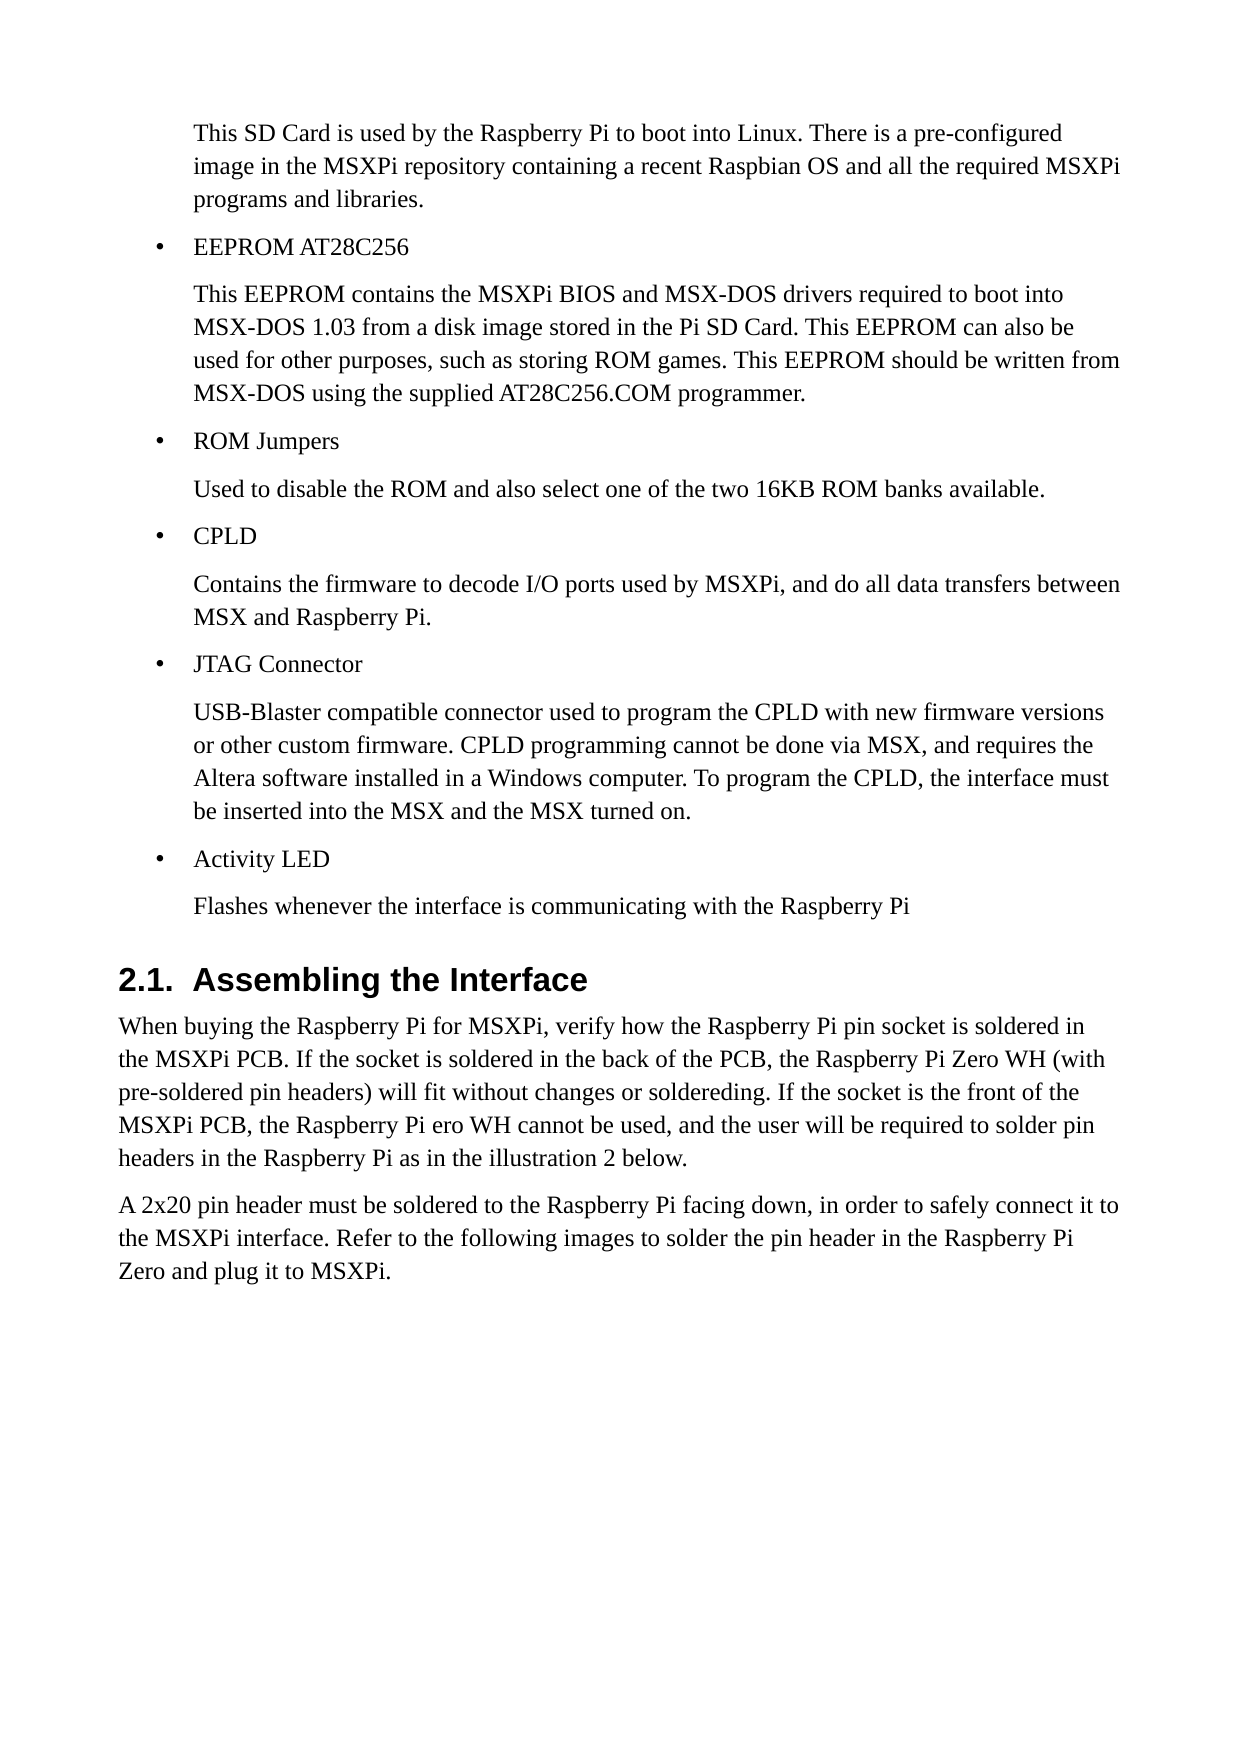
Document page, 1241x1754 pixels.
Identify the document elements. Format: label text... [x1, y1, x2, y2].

list JTAG Connector [156, 649, 1122, 678]
text A 2x20 pin header must be soldered to the Raspberry Pi facing down, in order to safely connect it to the MSXPi interface. Refer to the following images to solder the pin header in the Raspberry Pi Zero and plug it to MSXPi. [118, 1190, 1122, 1285]
list Contains the firmware to decode I/O ports used by MSXPi, and do all data transfers between MSX and Raspberry Pi. [156, 569, 1122, 631]
list Activity LED [156, 844, 1122, 872]
list ROM Jumpers [156, 426, 1122, 455]
text When buying the Raspberry Pi for MSXPi, verify how the Raspberry Pi pin socket is soldered in the MSXPi PCB. If the socket is soldered in the back of the PCB, the Raspberry Pi Zero WH (with pre-soldered pin headers) will fit without changes or soldereding. If the socket is the front of the MSXPi PCB, the Raspberry Pi ero WH cannot be used, and the user will be required to solder pin headers in the Raspberry Pi as in the illustration 2 below. [118, 1011, 1122, 1172]
list Flashes whenever the interface is communicating with the Raspberry Pi [156, 891, 1122, 920]
list Used to disable the ROM and also select one of the two 16KB ROM banks available. [156, 474, 1122, 502]
list This SD Card is used by the Raspberry Pi to boot into Linux. There is a pre-configured image in the MSXPi repository containing a recent Raspbian OS and all the required MSXPi programs and libraries. [156, 118, 1122, 213]
list This EEPROM contains the MSXPi BIOS and MSX-DOS drivers required to boot into MSX-DOS 1.03 from a disk image stored in the Pi SD Card. This EEPROM can also be used for other purposes, such as storing ROM games. This EEPROM should be written from MSX-DOS using the supplied AT28C256.COM programmer. [156, 279, 1122, 407]
list CPLD [156, 521, 1122, 550]
subtitle Assembling the Interface [118, 960, 1122, 998]
list EEPROM AT28C256 [156, 232, 1122, 261]
list USB-Blaster compatible connector used to program the CPLD with new firmware versions or other custom firmware. CPLD programming cannot be done via MSX, and requires the Altera software installed in a Windows computer. To program the CPLD, the interface must be inserted into the MSX and the MSX turned on. [156, 697, 1122, 825]
